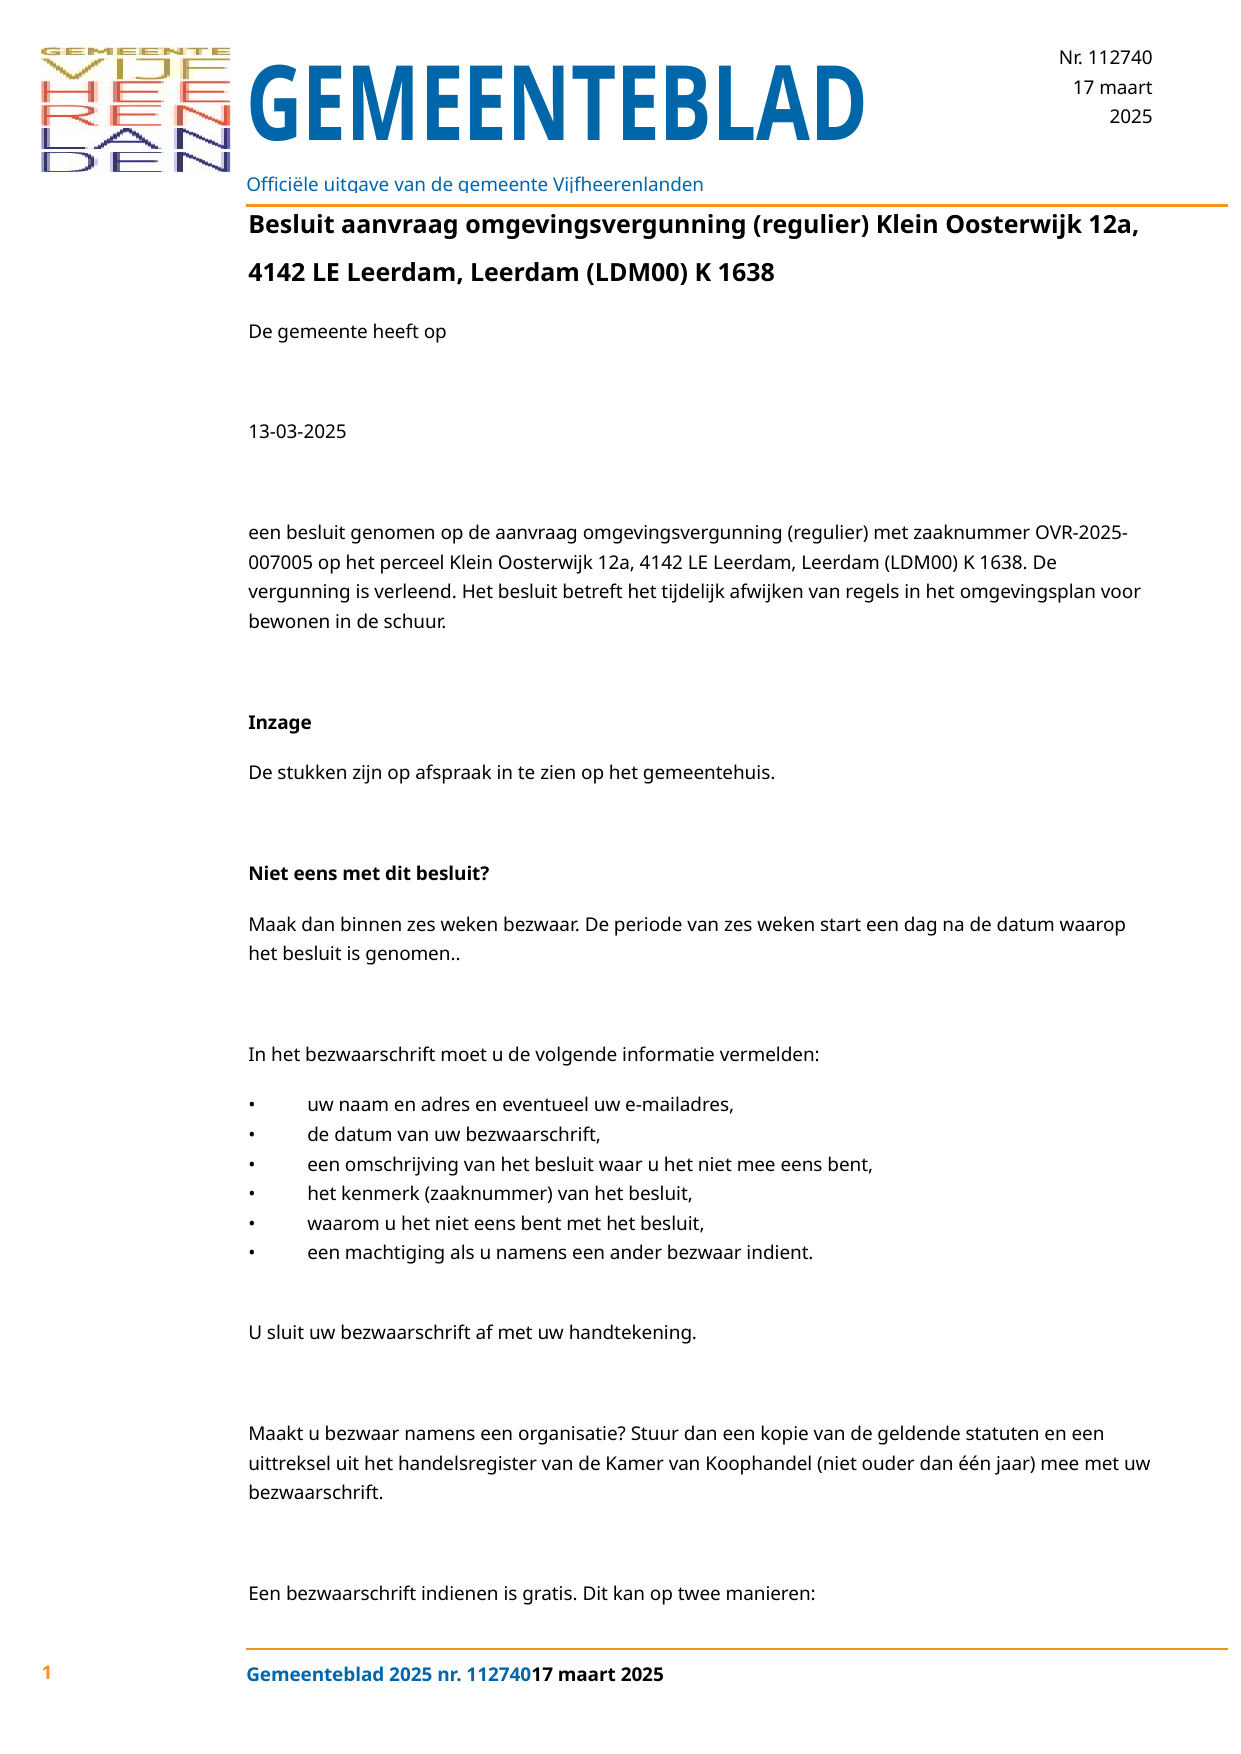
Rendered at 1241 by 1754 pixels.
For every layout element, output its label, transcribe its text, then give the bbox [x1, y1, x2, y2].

picture [41, 47, 231, 172]
text Een bezwaarschrift indienen is gratis. Dit kan op twee manieren: [248, 1580, 1152, 1606]
text De gemeente heeft op [248, 318, 1152, 344]
list een omschrijving van het besluit waar u het niet mee eens bent, [248, 1151, 1152, 1177]
list waarom u het niet eens bent met het besluit, [248, 1210, 1152, 1236]
text U sluit uw bezwaarschrift af met uw handtekening. [248, 1319, 1152, 1345]
text 13-03-2025 [248, 419, 1152, 444]
text De stukken zijn op afspraak in te zien op het gemeentehuis. [248, 759, 1152, 785]
text een besluit genomen op de aanvraag omgevingsvergunning (regulier) met zaaknummer OVR-2025-007005 op het perceel Klein Oosterwijk 12a, 4142 LE Leerdam, Leerdam (LDM00) K 1638. De vergunning is verleend. Het besluit betreft het tijdelijk afwijken van regels in het omgevingsplan voor bewonen in de schuur. [248, 519, 1152, 634]
list een machtiging als u namens een ander bezwaar indient. [248, 1239, 1152, 1265]
text Besluit aanvraag omgevingsvergunning (regulier) Klein Oosterwijk 12a, 4142 LE Leerdam, Leerdam (LDM00) K 1638 [248, 207, 1152, 288]
text Maak dan binnen zes weken bezwaar. De periode van zes weken start een dag na de datum waarop het besluit is genomen.. [248, 911, 1152, 966]
text Niet eens met dit besluit? [248, 860, 1152, 886]
text In het bezwaarschrift moet u de volgende informatie vermelden: [248, 1041, 1152, 1067]
list het kenmerk (zaaknummer) van het besluit, [248, 1180, 1152, 1206]
text Inzage [248, 709, 1152, 735]
list uw naam en adres en eventueel uw e-mailadres, [248, 1092, 1152, 1117]
text Maakt u bezwaar namens een organisatie? Stuur dan een kopie van de geldende statuten en een uittreksel uit het handelsregister van de Kamer van Koophandel (niet ouder dan één jaar) mee met uw bezwaarschrift. [248, 1420, 1152, 1505]
list de datum van uw bezwaarschrift, [248, 1121, 1152, 1147]
